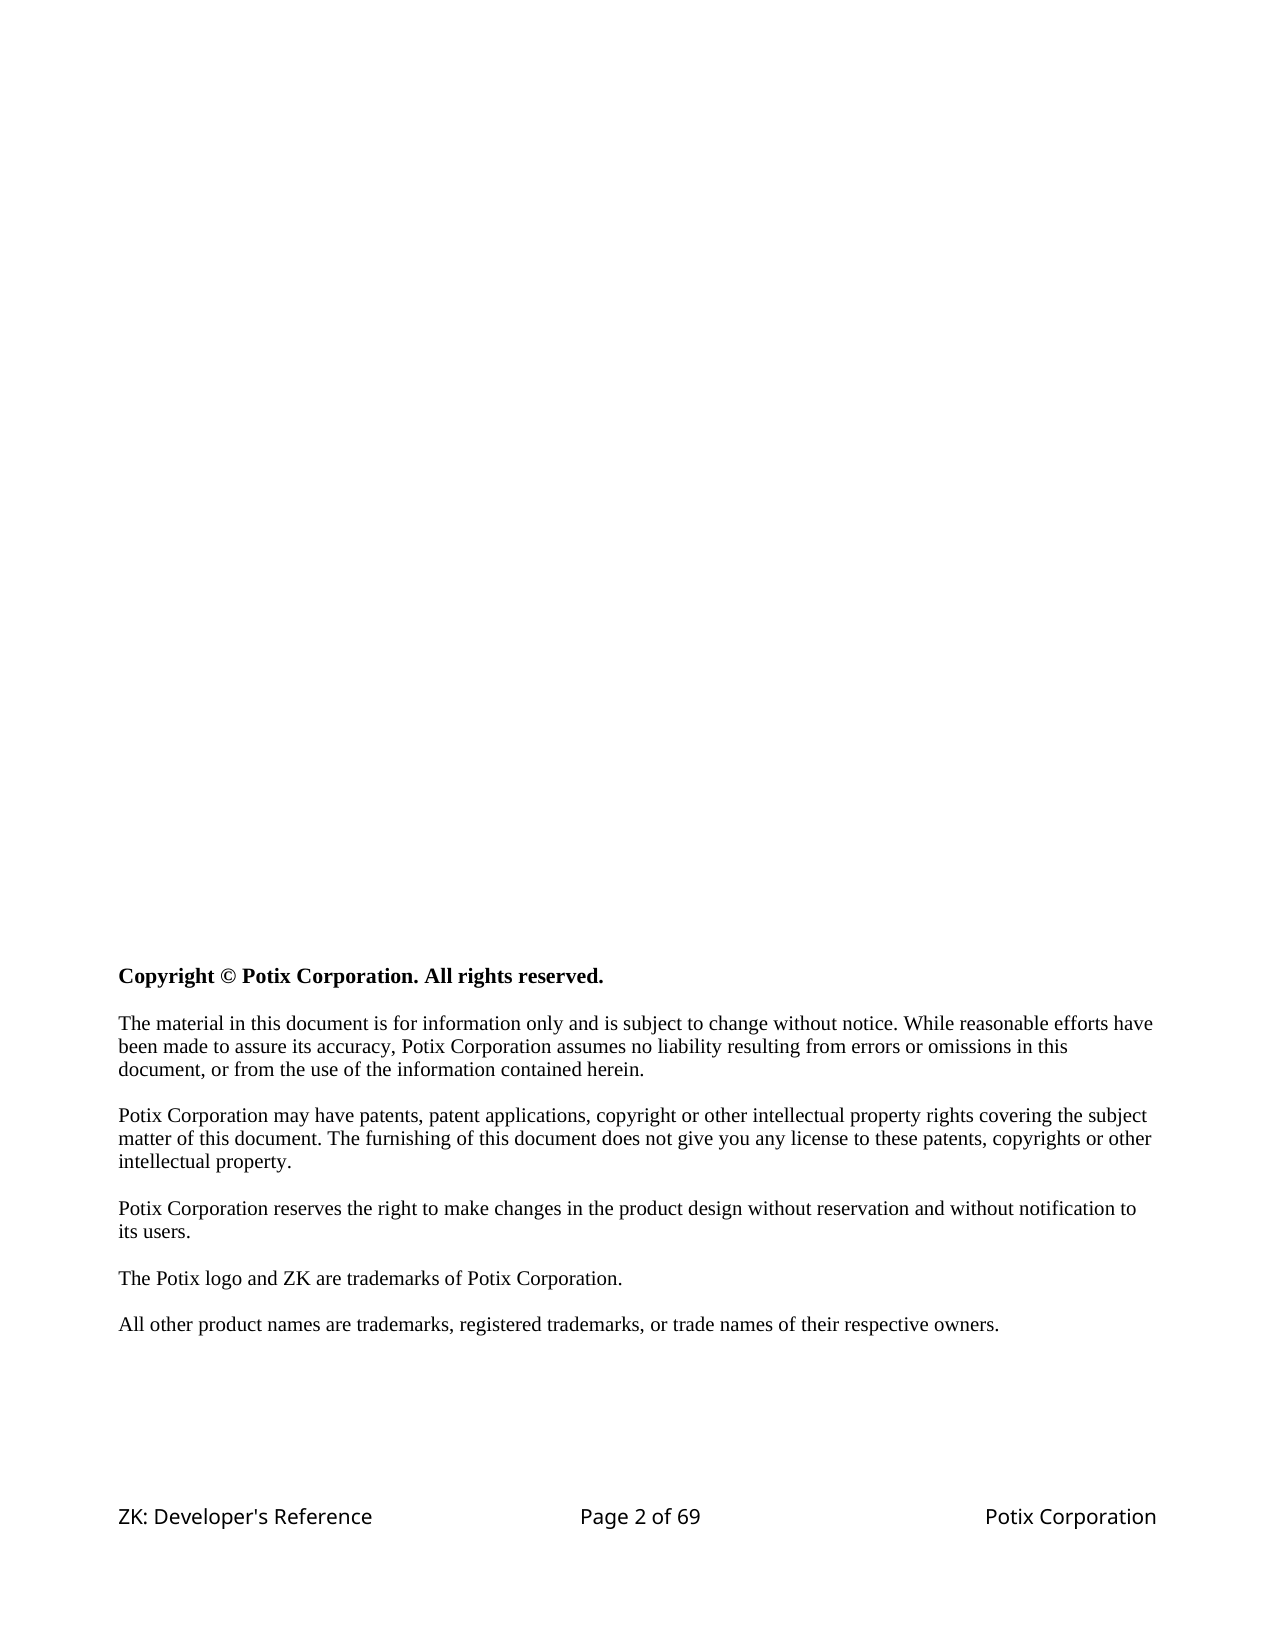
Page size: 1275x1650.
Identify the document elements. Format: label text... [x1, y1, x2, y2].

text Copyright © Potix Corporation. All rights reserved. [118, 963, 1157, 988]
text Potix Corporation may have patents, patent applications, copyright or other intellectual property rights covering the subject matter of this document. The furnishing of this document does not give you any license to these patents, copyrights or other intellectual property. [118, 1104, 1157, 1173]
text The Potix logo and ZK are trademarks of Potix Corporation. [118, 1267, 1157, 1289]
text Potix Corporation reserves the right to make changes in the product design without reservation and without notification to its users. [118, 1197, 1157, 1243]
text The material in this document is for information only and is subject to change without notice. While reasonable efforts have been made to assure its accuracy, Potix Corporation assumes no liability resulting from errors or omissions in this document, or from the use of the information contained herein. [118, 1011, 1157, 1081]
text All other product names are trademarks, registered trademarks, or trade names of their respective owners. [118, 1313, 1157, 1336]
